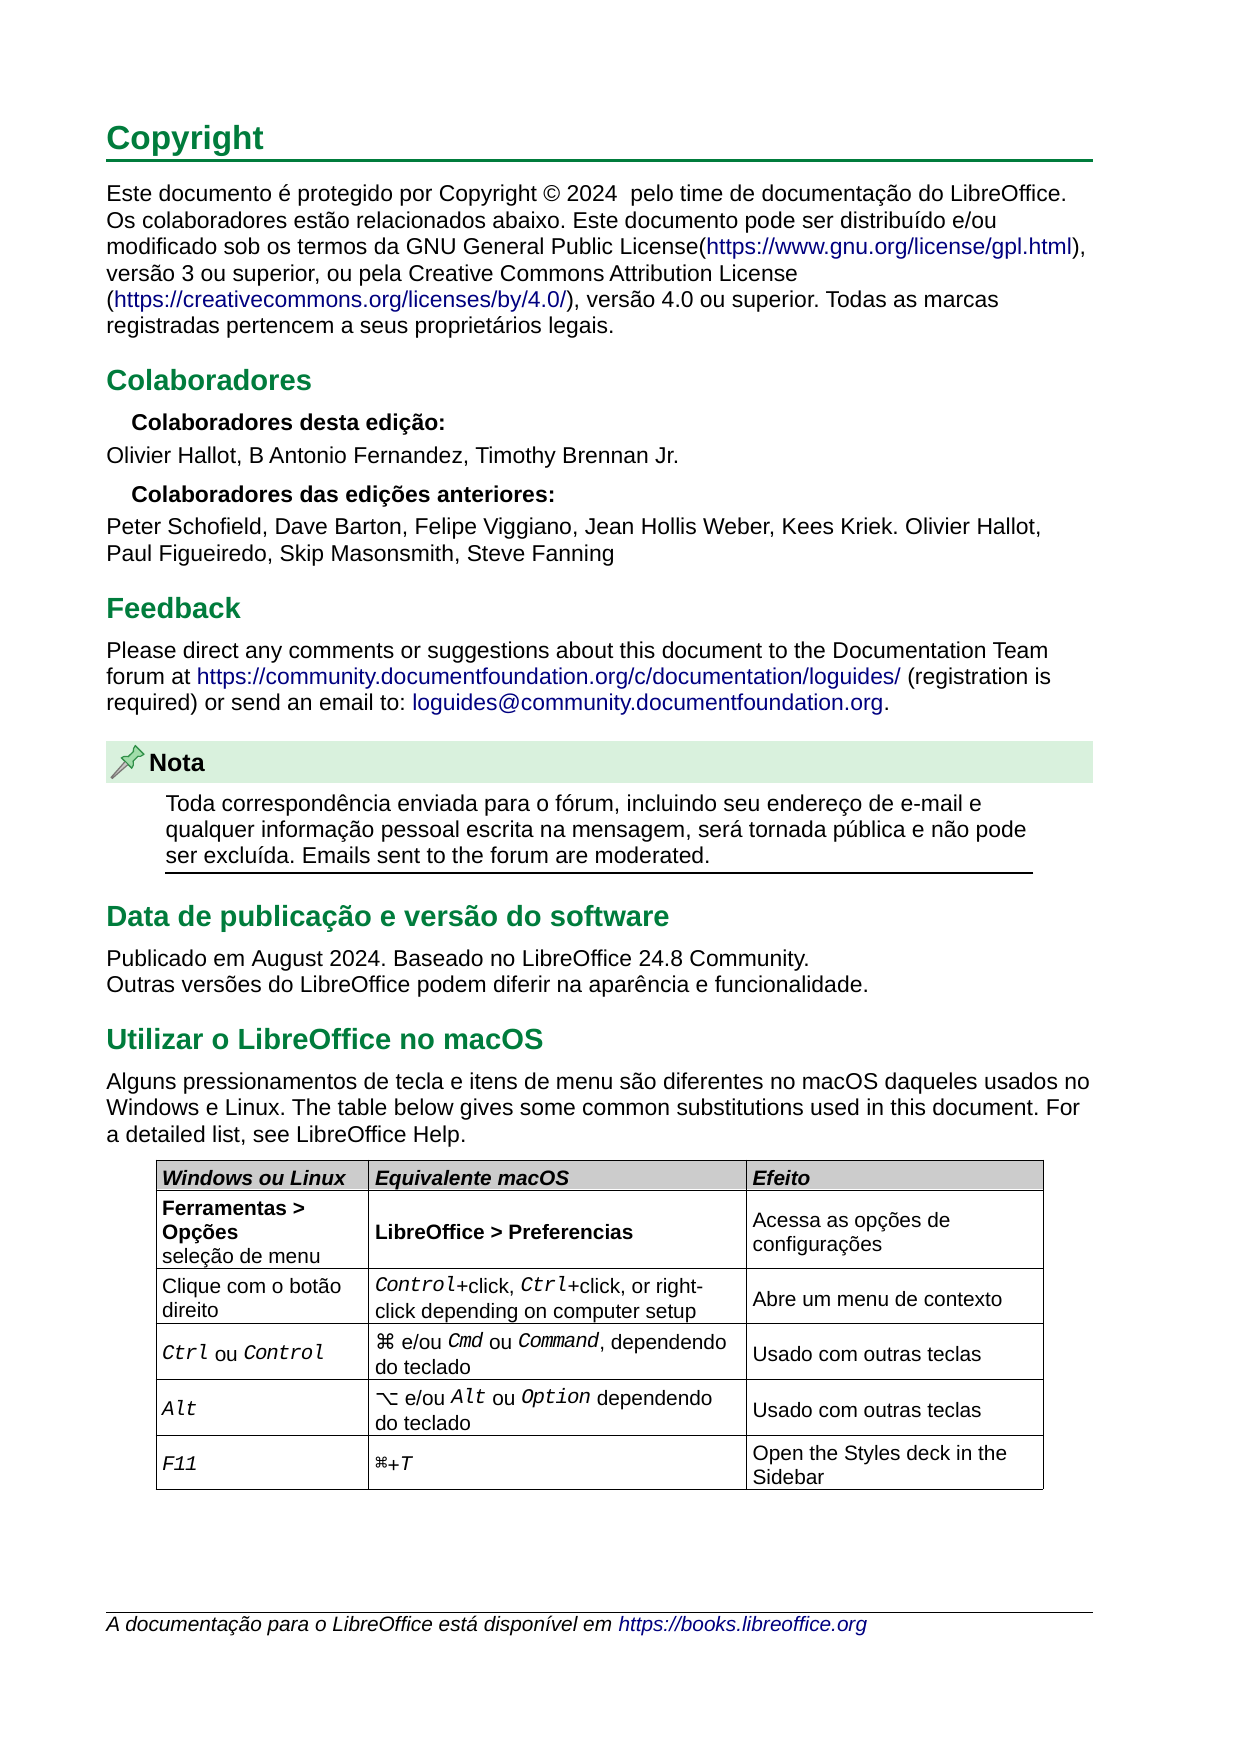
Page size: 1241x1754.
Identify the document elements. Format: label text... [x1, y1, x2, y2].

subtitle Feedback [106, 591, 1093, 624]
table_cell Usado com outras teclas [747, 1324, 1043, 1379]
table_cell Open the Styles deck in the Sidebar [747, 1436, 1043, 1489]
table_cell Abre um menu de contexto [747, 1269, 1043, 1323]
table_cell Control+click, Ctrl+click, or right-click depending on computer setup [369, 1269, 746, 1323]
text Alguns pressionamentos de tecla e itens de menu são diferentes no macOS daqueles usados no Windows e Linux. The table below gives some common substitutions used in this document. For a detailed list, see LibreOffice Help. [106, 1068, 1093, 1147]
subtitle Copyright [106, 118, 1093, 159]
text Olivier Hallot, B Antonio Fernandez, Timothy Brennan Jr. [106, 442, 1093, 468]
text Este documento é protegido por Copyright © 2024 pelo time de documentação do LibreOffice. Os colaboradores estão relacionados abaixo. Este documento pode ser distribuído e/ou modificado sob os termos da GNU General Public License(https://www.gnu.org/license/gpl.html), versão 3 ou superior, ou pela Creative Commons Attribution License (https://creativecommons.org/licenses/by/4.0/), versão 4.0 ou superior. Todas as marcas registradas pertencem a seus proprietários legais. [106, 180, 1093, 338]
table_header Windows ou Linux [157, 1161, 368, 1189]
subtitle Colaboradores [106, 363, 1093, 397]
subtitle Utilizar o LibreOffice no macOS [106, 1022, 1093, 1056]
subtitle Nota [148, 741, 1093, 783]
table_header Efeito [747, 1161, 1043, 1189]
text Please direct any comments or suggestions about this document to the Documentation Team forum at https://community.documentfoundation.org/c/documentation/loguides/ (registration is required) or send an email to: loguides@community.documentfoundation.org. [106, 637, 1093, 716]
table_cell Ferramentas > Opções seleção de menu [157, 1191, 368, 1267]
subtitle Data de publicação e versão do software [106, 898, 1093, 932]
text Toda correspondência enviada para o fórum, incluindo seu endereço de e-mail e qualquer informação pessoal escrita na mensagem, será tornada pública e não pode ser excluída. Emails sent to the forum are moderated. [165, 790, 1033, 872]
table_header Equivalente macOS [369, 1161, 746, 1189]
table_cell Acessa as opções de configurações [747, 1191, 1043, 1267]
table_cell LibreOffice > Preferencias [369, 1191, 746, 1267]
table_cell Alt [157, 1380, 368, 1435]
text Colaboradores desta edição: [131, 409, 1093, 436]
text Peter Schofield, Dave Barton, Felipe Viggiano, Jean Hollis Weber, Kees Kriek. Olivier Hallot, Paul Figueiredo, Skip Masonsmith, Steve Fanning [106, 513, 1093, 566]
text Colaboradores das edições anteriores: [131, 481, 1093, 507]
table_cell ⌘+T [369, 1436, 746, 1489]
table_cell ⌥ e/ou Alt ou Option dependendo do teclado [369, 1380, 746, 1435]
table_cell Usado com outras teclas [747, 1380, 1043, 1435]
table_cell Ctrl ou Control [157, 1324, 368, 1379]
text Publicado em Agosto de 2024. Baseado no LibreOffice 24.8 Community. Outras versões do LibreOffice podem diferir na aparência e funcionalidade. [106, 944, 1093, 997]
table_cell ⌘ e/ou Cmd ou Command, dependendo do teclado [369, 1324, 746, 1379]
table_cell F11 [157, 1436, 368, 1489]
table_cell Clique com o botão direito [157, 1269, 368, 1323]
